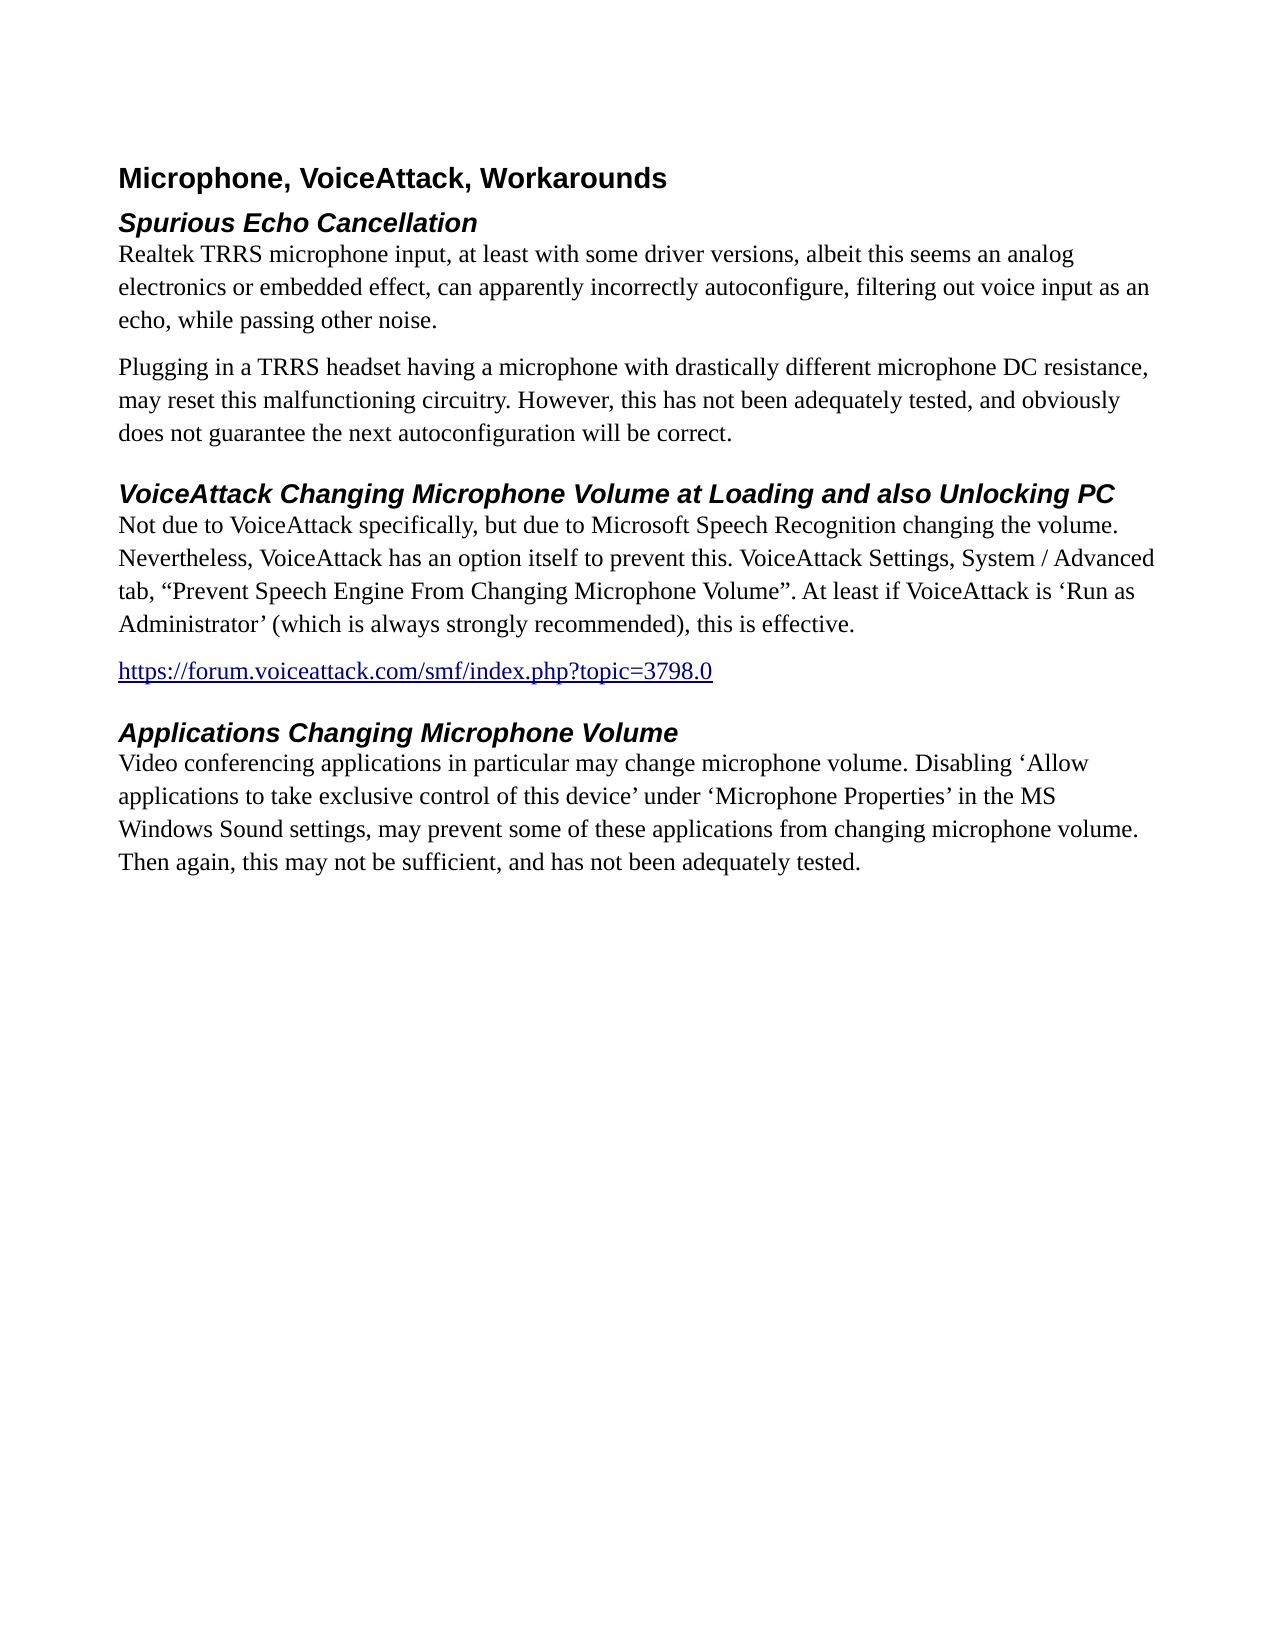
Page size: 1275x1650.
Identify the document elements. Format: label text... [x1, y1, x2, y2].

text Not due to VoiceAttack specifically, but due to Microsoft Speech Recognition changing the volume. Nevertheless, VoiceAttack has an option itself to prevent this. VoiceAttack Settings, System / Advanced tab, “Prevent Speech Engine From Changing Microphone Volume”. At least if VoiceAttack is ‘Run as Administrator’ (which is always strongly recommended), this is effective. [118, 510, 1157, 638]
subtitle Applications Changing Microphone Volume [118, 717, 1157, 748]
text https://forum.voiceattack.com/smf/index.php?topic=3798.0 [118, 656, 1157, 685]
subtitle VoiceAttack Changing Microphone Volume at Loading and also Unlocking PC [118, 478, 1157, 510]
subtitle Spurious Echo Cancellation [118, 207, 1157, 239]
subtitle Microphone, VoiceAttack, Workarounds [118, 161, 1157, 195]
text Realtek TRRS microphone input, at least with some driver versions, albeit this seems an analog electronics or embedded effect, can apparently incorrectly autoconfigure, filtering out voice input as an echo, while passing other noise. [118, 239, 1157, 333]
text Video conferencing applications in particular may change microphone volume. Disabling ‘Allow applications to take exclusive control of this device’ under ‘Microphone Properties’ in the MS Windows Sound settings, may prevent some of these applications from changing microphone volume. Then again, this may not be sufficient, and has not been adequately tested. [118, 748, 1157, 876]
text Plugging in a TRRS headset having a microphone with drastically different microphone DC resistance, may reset this malfunctioning circuitry. However, this has not been adequately tested, and obviously does not guarantee the next autoconfiguration will be correct. [118, 352, 1157, 447]
